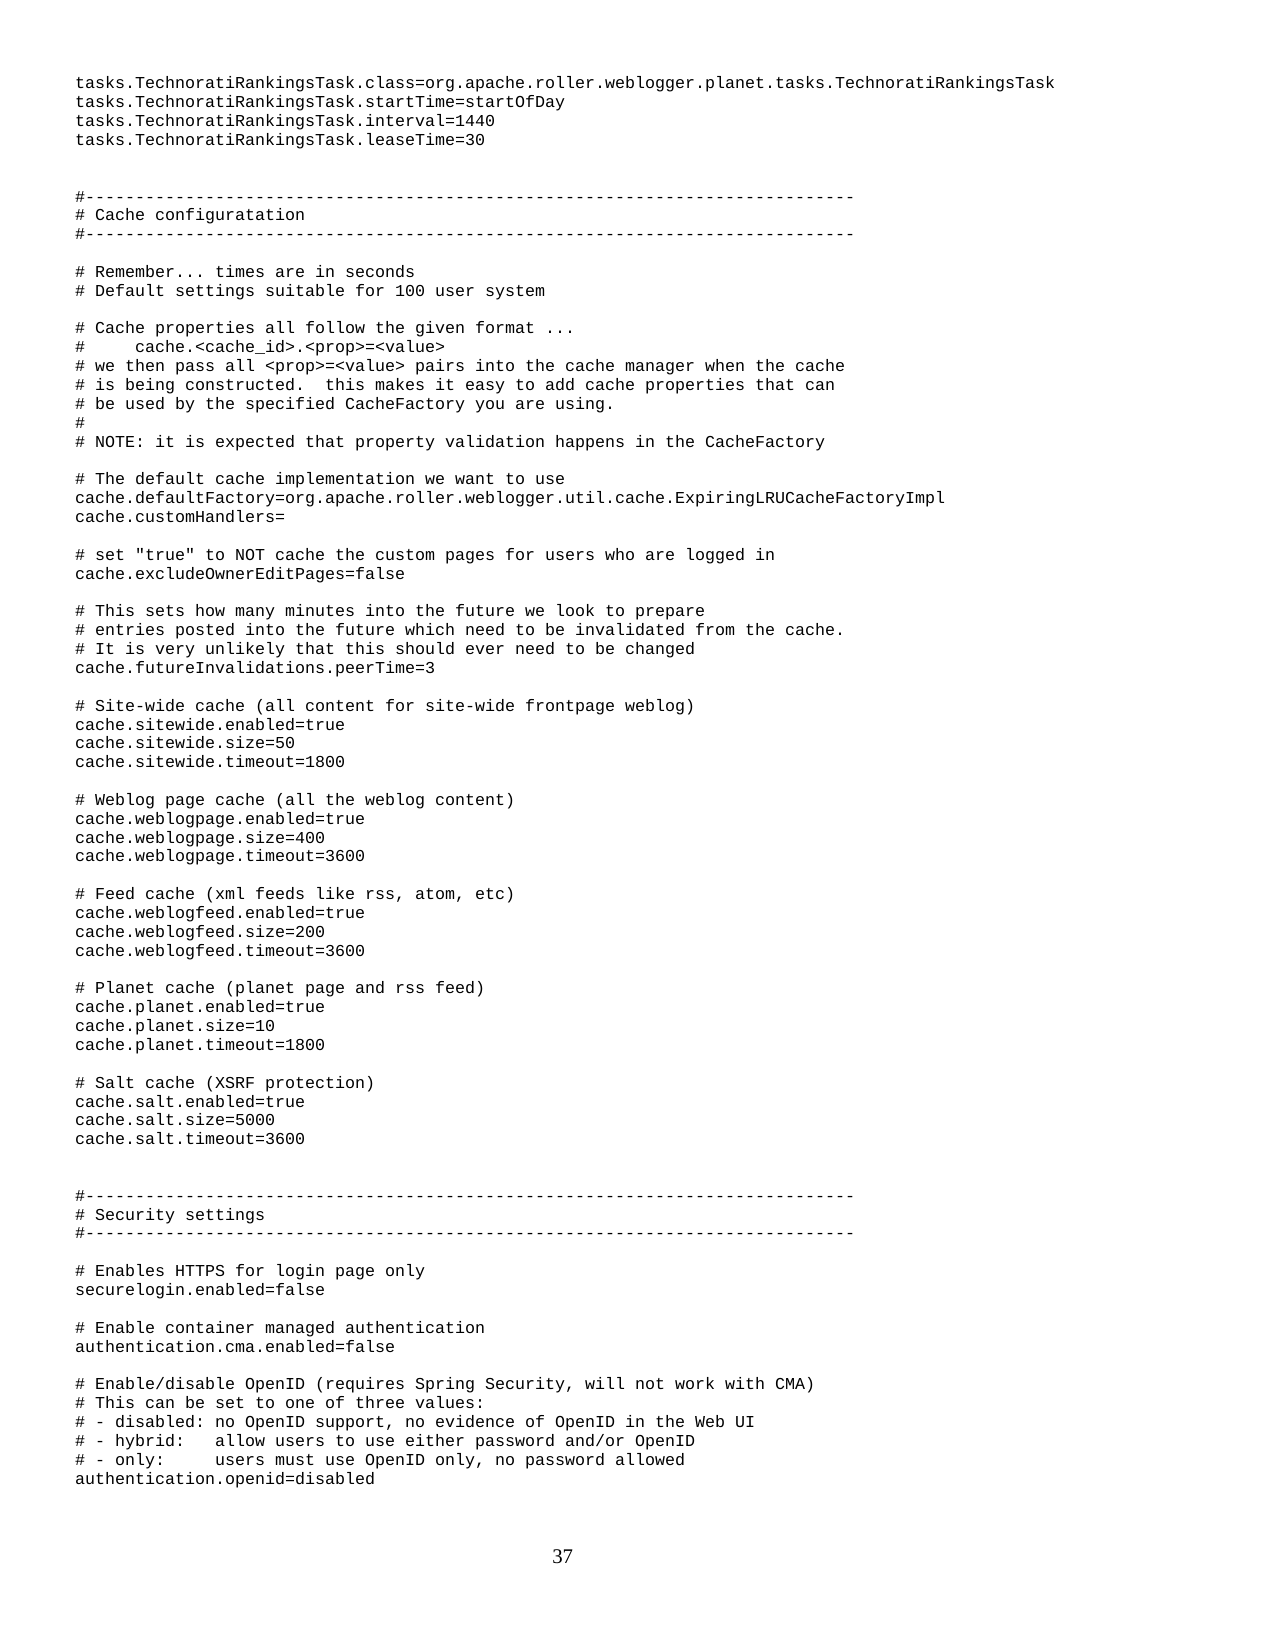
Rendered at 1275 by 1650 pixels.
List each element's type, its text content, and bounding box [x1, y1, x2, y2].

text cache.weblogpage.timeout=3600 [75, 848, 1200, 867]
text authentication.openid=disabled [75, 1470, 1200, 1489]
text # - hybrid: allow users to use either password and/or OpenID [75, 1432, 1200, 1451]
text # cache.<cache_id>.<prop>=<value> [75, 339, 1200, 358]
text cache.excludeOwnerEditPages=false [75, 565, 1200, 584]
text # Weblog page cache (all the weblog content) [75, 791, 1200, 810]
text cache.sitewide.timeout=1800 [75, 754, 1200, 773]
text authentication.cma.enabled=false [75, 1338, 1200, 1357]
text tasks.TechnoratiRankingsTask.startTime=startOfDay [75, 94, 1200, 113]
text # This sets how many minutes into the future we look to prepare [75, 603, 1200, 622]
text # [75, 414, 1200, 433]
text # This can be set to one of three values: [75, 1395, 1200, 1414]
text cache.salt.timeout=3600 [75, 1131, 1200, 1150]
text # Cache configuratation [75, 207, 1200, 226]
text cache.weblogfeed.timeout=3600 [75, 942, 1200, 961]
text # we then pass all <prop>=<value> pairs into the cache manager when the cache [75, 358, 1200, 377]
text cache.salt.enabled=true [75, 1093, 1200, 1112]
text # Remember... times are in seconds [75, 263, 1200, 282]
text #----------------------------------------------------------------------------- [75, 226, 1200, 245]
text # be used by the specified CacheFactory you are using. [75, 396, 1200, 414]
text # - disabled: no OpenID support, no evidence of OpenID in the Web UI [75, 1414, 1200, 1432]
text # entries posted into the future which need to be invalidated from the cache. [75, 622, 1200, 641]
text cache.planet.timeout=1800 [75, 1037, 1200, 1055]
text #----------------------------------------------------------------------------- [75, 188, 1200, 207]
text # Planet cache (planet page and rss feed) [75, 980, 1200, 999]
text cache.futureInvalidations.peerTime=3 [75, 659, 1200, 678]
text # - only: users must use OpenID only, no password allowed [75, 1451, 1200, 1470]
text # Security settings [75, 1206, 1200, 1225]
text # Salt cache (XSRF protection) [75, 1074, 1200, 1093]
text cache.sitewide.enabled=true [75, 716, 1200, 735]
text cache.planet.size=10 [75, 1018, 1200, 1037]
text # Default settings suitable for 100 user system [75, 282, 1200, 301]
text # set "true" to NOT cache the custom pages for users who are logged in [75, 546, 1200, 565]
text cache.salt.size=5000 [75, 1112, 1200, 1131]
text tasks.TechnoratiRankingsTask.class=org.apache.roller.weblogger.planet.tasks.TechnoratiRankingsTask [75, 75, 1200, 94]
text cache.defaultFactory=org.apache.roller.weblogger.util.cache.ExpiringLRUCacheFactoryImpl [75, 490, 1200, 509]
text cache.weblogpage.enabled=true [75, 810, 1200, 829]
text # Cache properties all follow the given format ... [75, 320, 1200, 339]
text cache.sitewide.size=50 [75, 735, 1200, 754]
text # Enable container managed authentication [75, 1319, 1200, 1338]
text cache.planet.enabled=true [75, 999, 1200, 1018]
text tasks.TechnoratiRankingsTask.interval=1440 [75, 113, 1200, 132]
text cache.weblogfeed.enabled=true [75, 904, 1200, 923]
text # Site-wide cache (all content for site-wide frontpage weblog) [75, 697, 1200, 716]
text # NOTE: it is expected that property validation happens in the CacheFactory [75, 433, 1200, 452]
text # Enable/disable OpenID (requires Spring Security, will not work with CMA) [75, 1376, 1200, 1395]
text cache.weblogpage.size=400 [75, 829, 1200, 848]
text securelogin.enabled=false [75, 1282, 1200, 1301]
text # is being constructed. this makes it easy to add cache properties that can [75, 377, 1200, 396]
text # Enables HTTPS for login page only [75, 1263, 1200, 1282]
text # It is very unlikely that this should ever need to be changed [75, 641, 1200, 659]
text cache.customHandlers= [75, 509, 1200, 527]
text cache.weblogfeed.size=200 [75, 923, 1200, 942]
text # The default cache implementation we want to use [75, 471, 1200, 490]
text #----------------------------------------------------------------------------- [75, 1225, 1200, 1244]
text #----------------------------------------------------------------------------- [75, 1187, 1200, 1206]
text # Feed cache (xml feeds like rss, atom, etc) [75, 886, 1200, 904]
text tasks.TechnoratiRankingsTask.leaseTime=30 [75, 132, 1200, 150]
